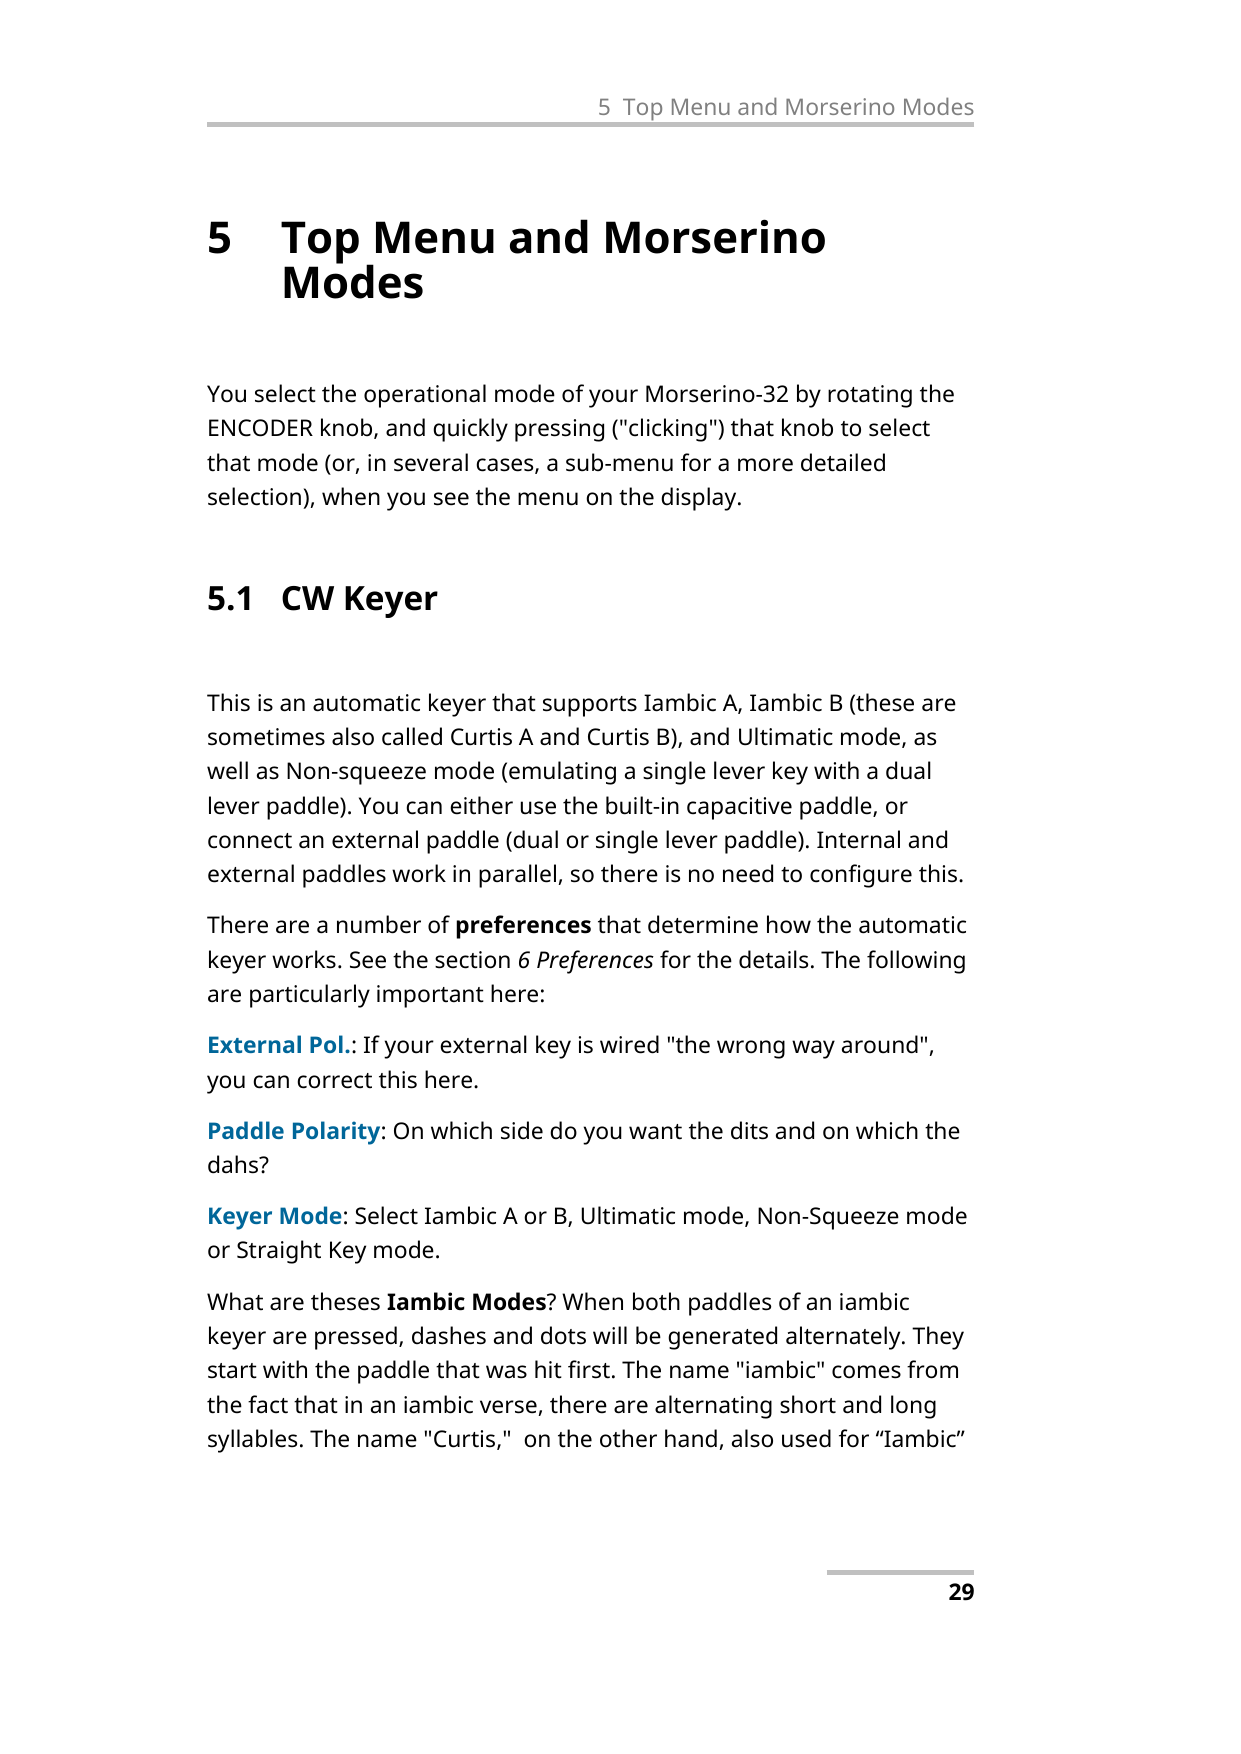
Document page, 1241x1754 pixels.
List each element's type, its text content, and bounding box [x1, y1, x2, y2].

text You select the operational mode of your Morserino-32 by rotating the ENCODER knob, and quickly pressing ("clicking") that knob to select that mode (or, in several cases, a sub-menu for a more detailed selection), when you see the menu on the display. [207, 378, 974, 512]
text External Pol.: If your external key is wired "the wrong way around", you can correct this here. [207, 1029, 974, 1095]
text Paddle Polarity: On which side do you want the dits and on which the dahs? [207, 1115, 974, 1180]
subtitle Top Menu and Morserino Modes [207, 207, 974, 311]
text Keyer Mode: Select Iambic A or B, Ultimatic mode, Non-Squeeze mode or Straight Key mode. [207, 1200, 974, 1266]
subtitle CW Keyer [207, 574, 974, 620]
text There are a number of preferences that determine how the automatic keyer works. See the section 6 Preferences for the details. The following are particularly important here: [207, 909, 974, 1009]
text This is an automatic keyer that supports Iambic A, Iambic B (these are sometimes also called Curtis A and Curtis B), and Ultimatic mode, as well as Non-squeeze mode (emulating a single lever key with a dual lever paddle). You can either use the built-in capacitive paddle, or connect an external paddle (dual or single lever paddle). Internal and external paddles work in parallel, so there is no need to configure this. [207, 687, 974, 890]
text What are theses Iambic Modes? When both paddles of an iambic keyer are pressed, dashes and dots will be generated alternately. They start with the paddle that was hit first. The name "iambic" comes from the fact that in an iambic verse, there are alternating short and long syllables. The name "Curtis," on the other hand, also used for “Iambic” [207, 1286, 974, 1454]
